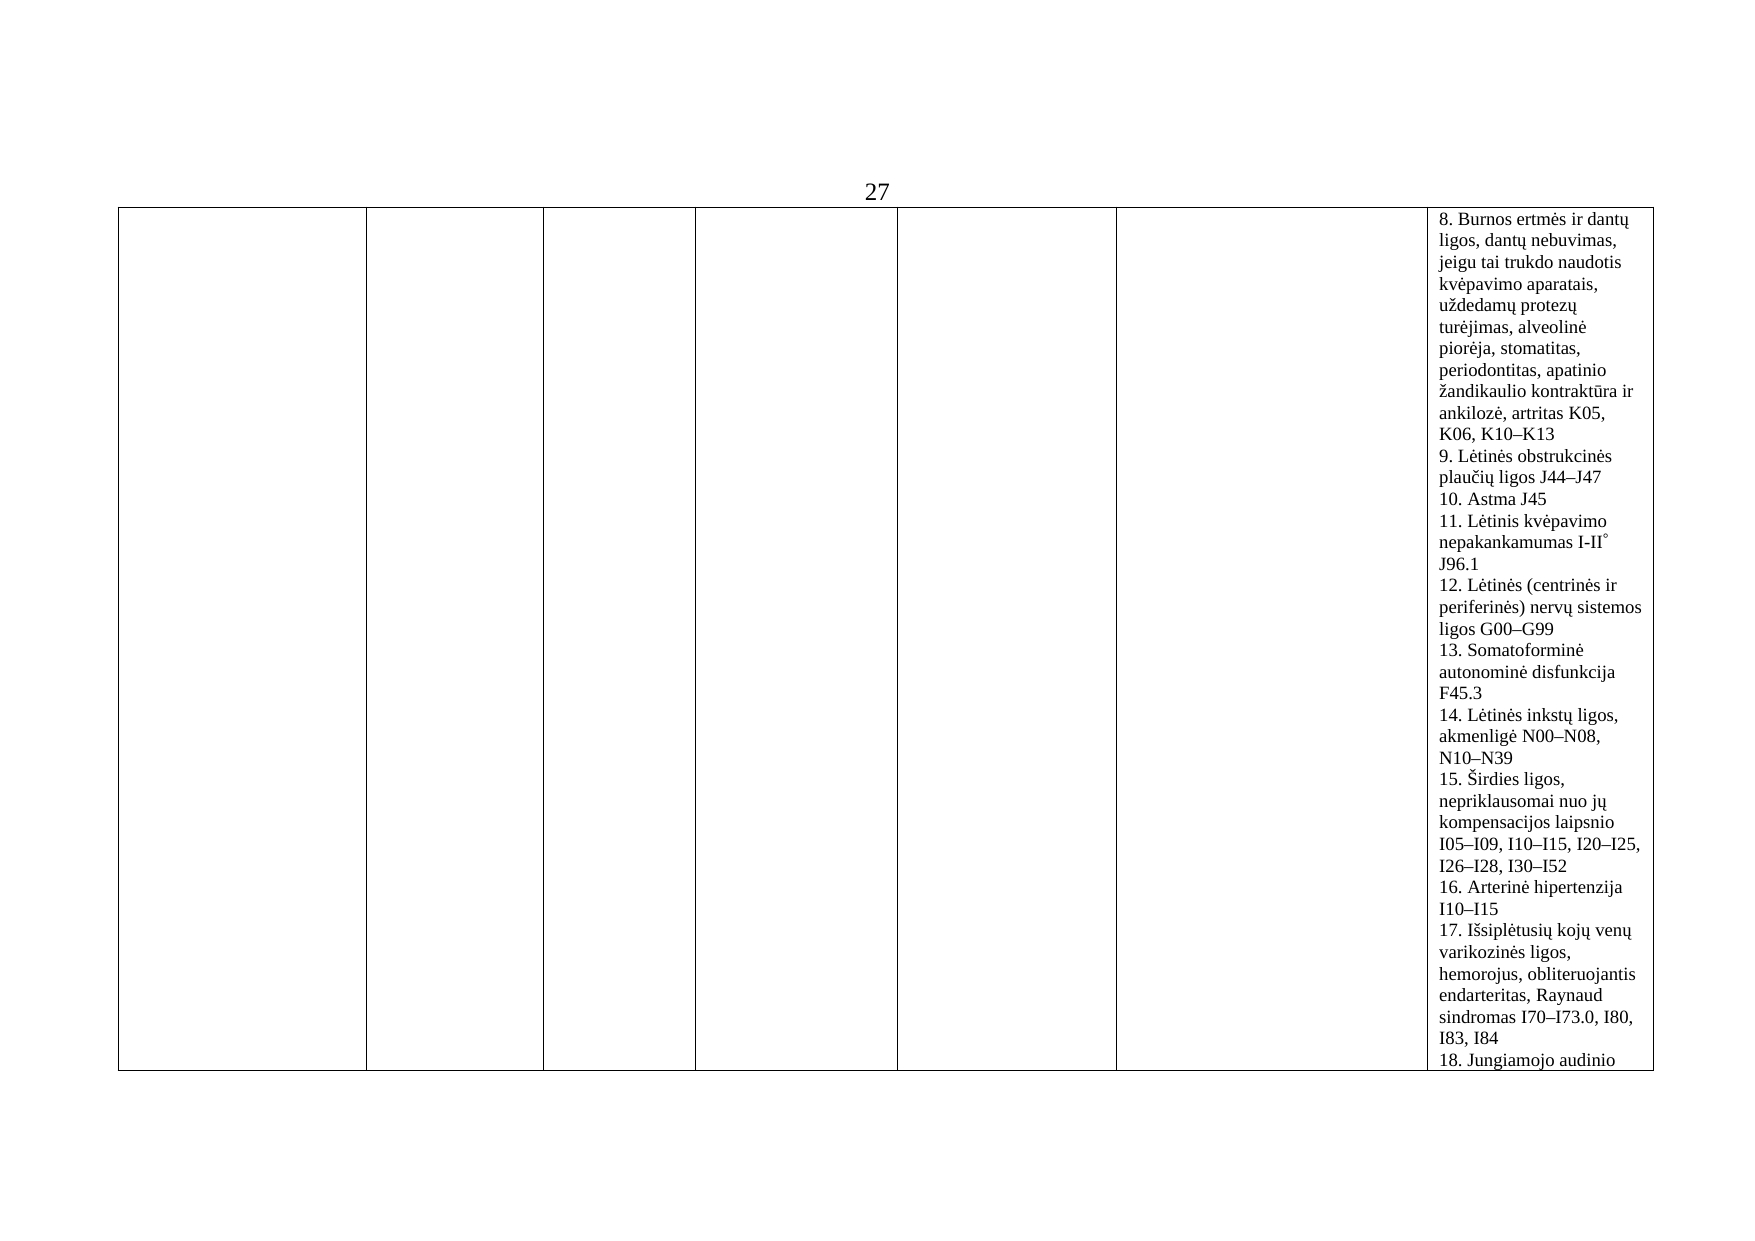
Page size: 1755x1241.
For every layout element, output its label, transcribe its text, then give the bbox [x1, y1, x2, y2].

table_cell [367, 208, 543, 1070]
table_cell [544, 208, 695, 1070]
table_cell 8. Burnos ertmės ir dantų ligos, dantų nebuvimas, jeigu tai trukdo naudotis kvėpavimo aparatais, uždedamų protezų turėjimas, alveolinė piorėja, stomatitas, periodontitas, apatinio žandikaulio kontraktūra ir ankilozė, artritas K05, K06, K10–K13 9. Lėtinės obstrukcinės plaučių ligos J44–J47 10. Astma J45 11. Lėtinis kvėpavimo nepakankamumas I-II J96.1 12. Lėtinės (centrinės ir periferinės) nervų sistemos ligos G00–G99 13. Somatoforminė autonominė disfunkcija F45.3 14. Lėtinės inkstų ligos, akmenligė N00–N08, N10–N39 15. Širdies ligos, nepriklausomai nuo jų kompensacijos laipsnio I05–I09, I10–I15, I20–I25, I26–I28, I30–I52 16. Arterinė hipertenzija I10–I15 17. Išsiplėtusių kojų venų varikozinės ligos, hemorojus, obliteruojantis endarteritas, Raynaud sindromas I70–I73.0, I80, I83, I84 18. Jungiamojo audinio [1428, 208, 1653, 1070]
table_cell [898, 208, 1116, 1070]
table_cell [1117, 208, 1427, 1070]
table_cell [119, 208, 366, 1070]
table_cell [696, 208, 897, 1070]
